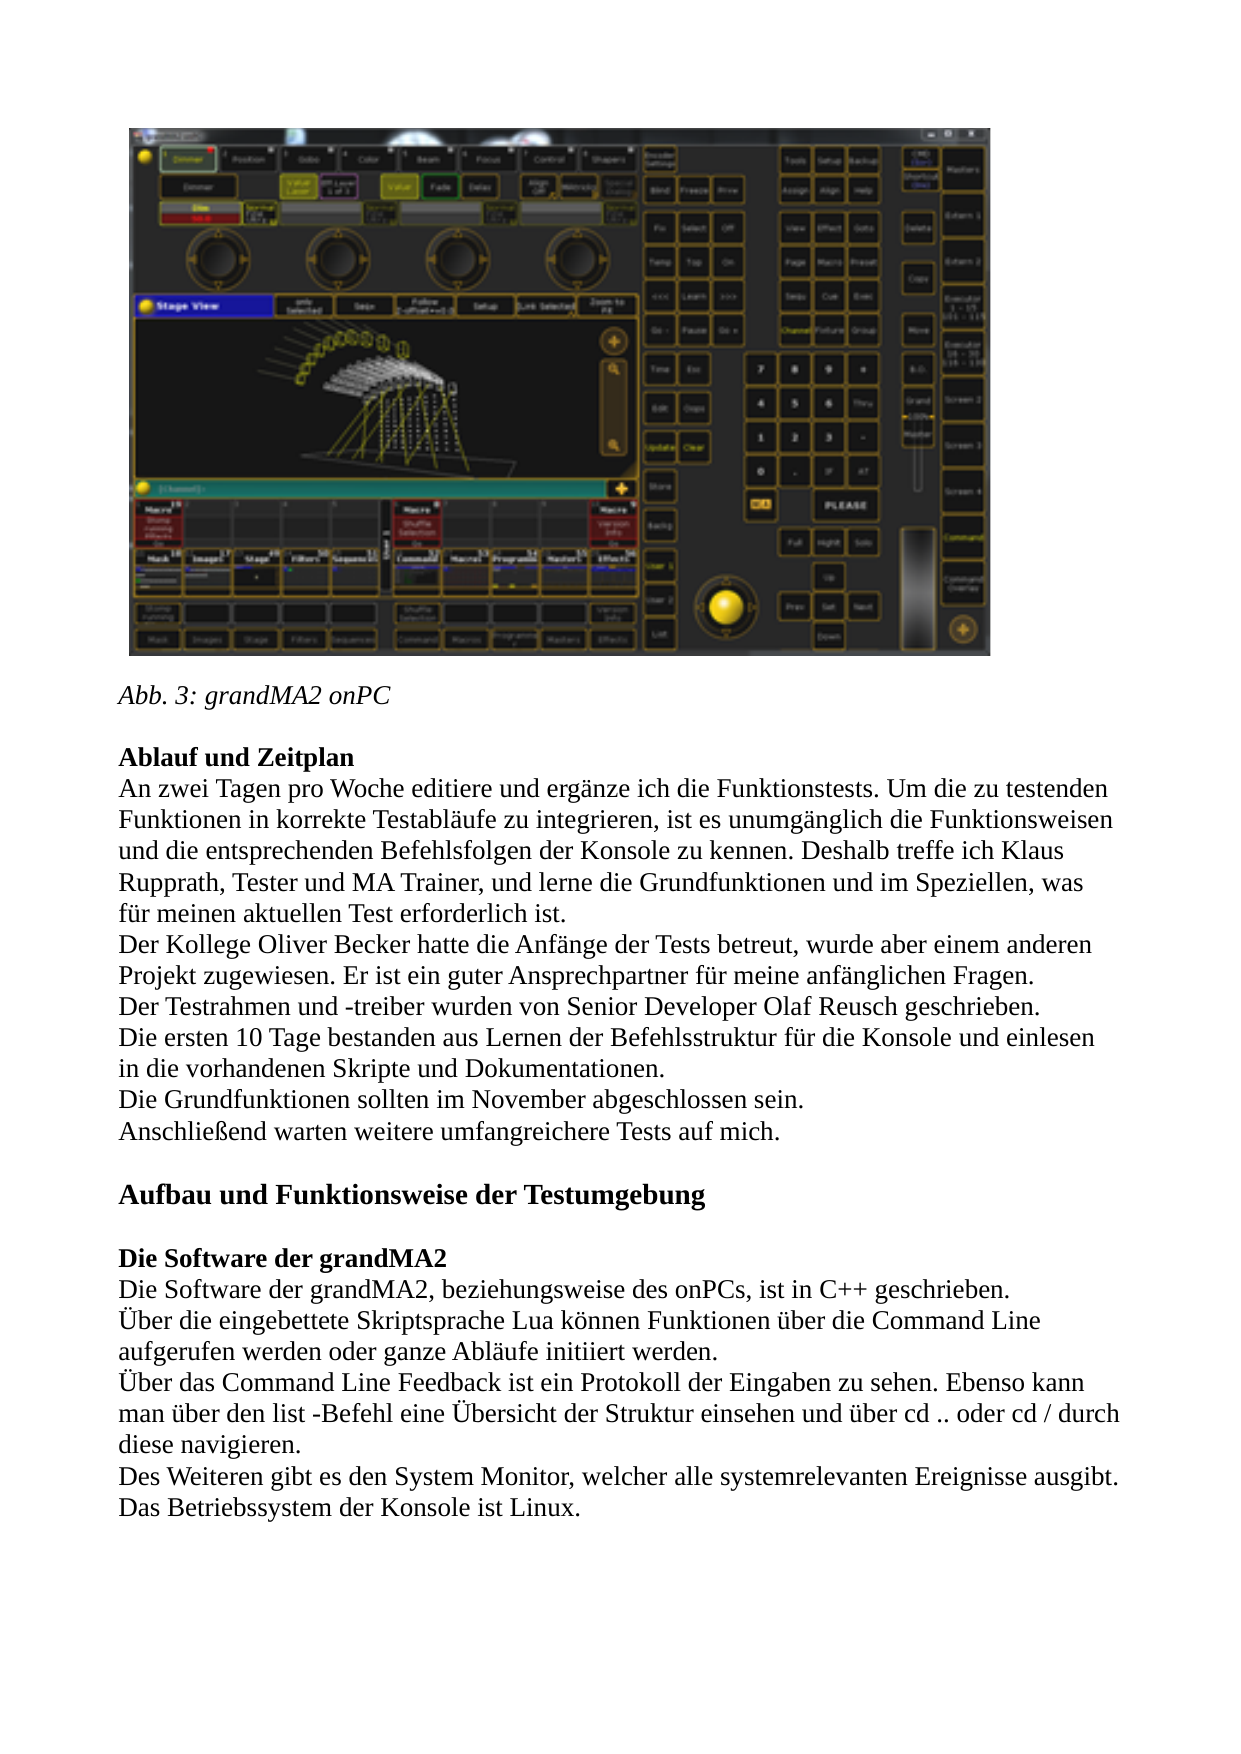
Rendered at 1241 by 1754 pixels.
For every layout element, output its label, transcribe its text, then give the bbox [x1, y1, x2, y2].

text Die Software der grandMA2 [118, 1242, 1122, 1273]
text Der Kollege Oliver Becker hatte die Anfänge der Tests betreut, wurde aber einem anderen Projekt zugewiesen. Er ist ein guter Ansprechpartner für meine anfänglichen Fragen. [118, 928, 1122, 990]
text Aufbau und Funktionsweise der Testumgebung [118, 1177, 1122, 1211]
text An zwei Tagen pro Woche editiere und ergänze ich die Funktionstests. Um die zu testenden Funktionen in korrekte Testabläufe zu integrieren, ist es unumgänglich die Funktionsweisen und die entsprechenden Befehlsfolgen der Konsole zu kennen. Deshalb treffe ich Klaus Rupprath, Tester und MA Trainer, und lerne die Grundfunktionen und im Speziellen, was für meinen aktuellen Test erforderlich ist. [118, 772, 1122, 928]
text Ablauf und Zeitplan [118, 741, 1122, 772]
text Anschließend warten weitere umfangreichere Tests auf mich. [118, 1115, 1122, 1146]
text Die Grundfunktionen sollten im November abgeschlossen sein. [118, 1084, 1122, 1115]
text Des Weiteren gibt es den System Monitor, welcher alle systemrelevanten Ereignisse ausgibt. [118, 1460, 1122, 1491]
text Abb. 3: grandMA2 onPC [118, 679, 1122, 710]
text Der Testrahmen und -treiber wurden von Senior Developer Olaf Reusch geschrieben. [118, 990, 1122, 1021]
text Über das Command Line Feedback ist ein Protokoll der Eingaben zu sehen. Ebenso kann man über den list -Befehl eine Übersicht der Struktur einsehen und über cd .. oder cd / durch diese navigieren. [118, 1366, 1122, 1460]
text Das Betriebssystem der Konsole ist Linux. [118, 1491, 1122, 1522]
text Die ersten 10 Tage bestanden aus Lernen der Befehlsstruktur für die Konsole und einlesen in die vorhandenen Skripte und Dokumentationen. [118, 1021, 1122, 1084]
text Die Software der grandMA2, beziehungsweise des onPCs, ist in C++ geschrieben. [118, 1273, 1122, 1304]
text Über die eingebettete Skriptsprache Lua können Funktionen über die Command Line aufgerufen werden oder ganze Abläufe initiiert werden. [118, 1304, 1122, 1366]
picture [129, 128, 991, 656]
